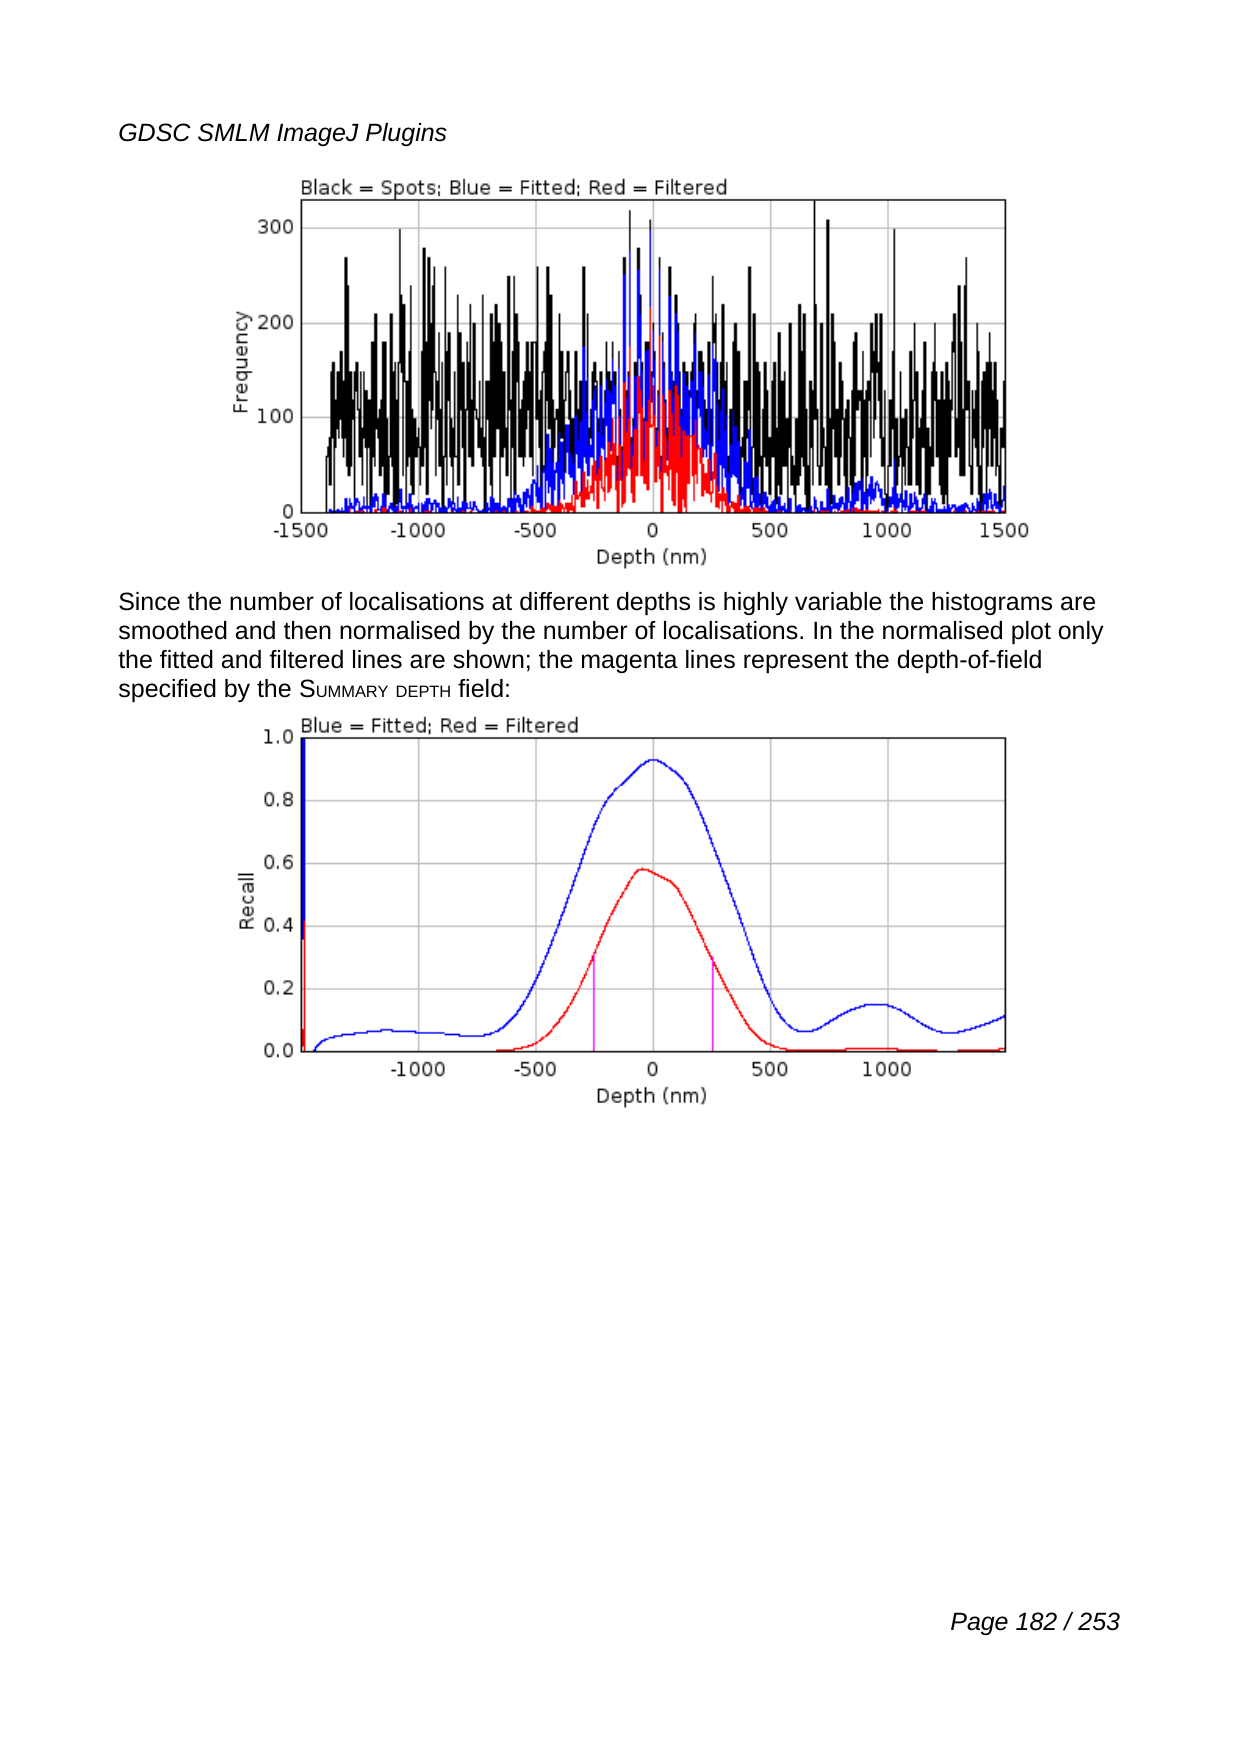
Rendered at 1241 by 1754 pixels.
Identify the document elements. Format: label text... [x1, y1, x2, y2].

text Since the number of localisations at different depths is highly variable the histograms are smoothed and then normalised by the number of localisations. In the normalised plot only the fitted and filtered lines are shown; the magenta lines represent the depth-of-field specified by the Summary depth field: [118, 587, 1122, 702]
picture [207, 714, 1033, 1114]
picture [207, 176, 1033, 575]
